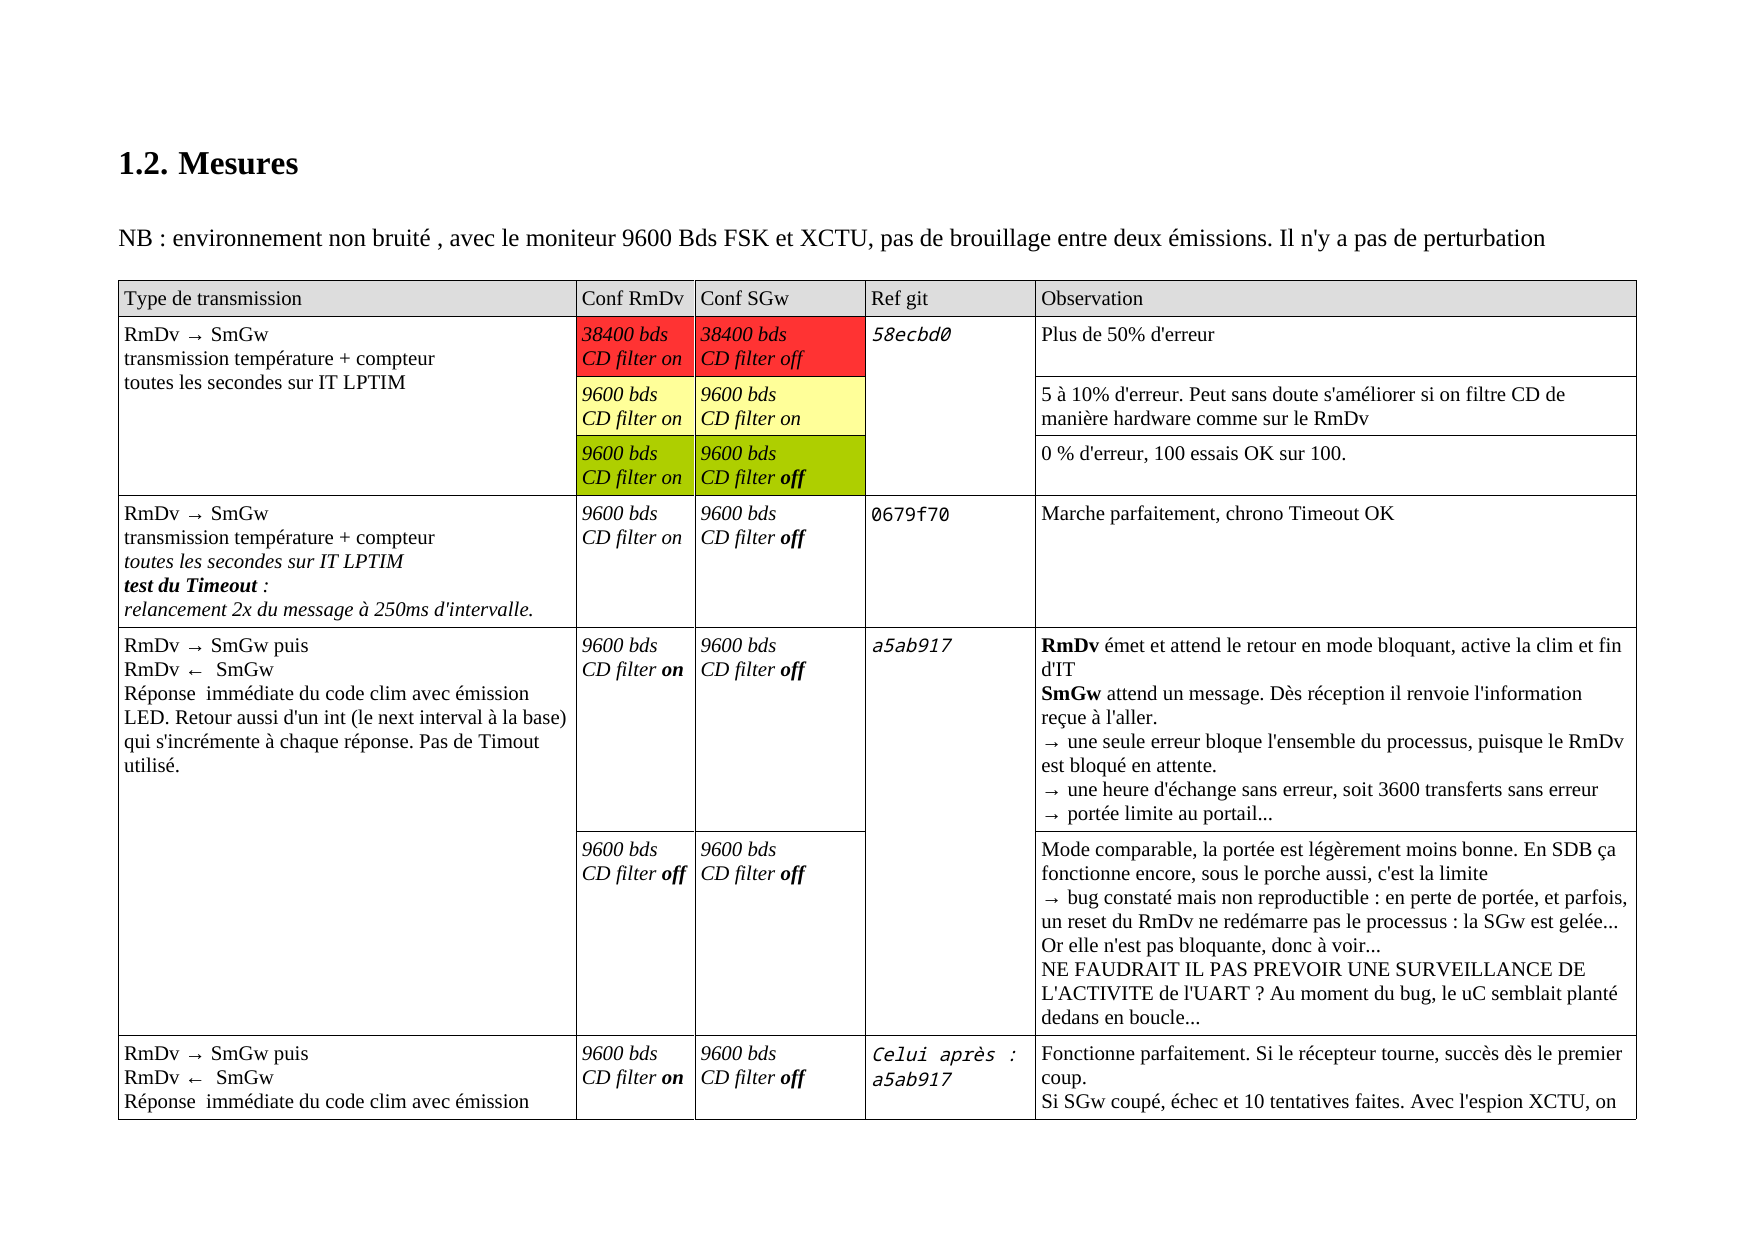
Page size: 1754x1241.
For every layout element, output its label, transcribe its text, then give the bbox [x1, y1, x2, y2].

text NB : environnement non bruité , avec le moniteur 9600 Bds FSK et XCTU, pas de brouillage entre deux émissions. Il n'y a pas de perturbation [118, 223, 1636, 251]
table_cell 9600 bds CD filter on [577, 377, 694, 435]
table_header Observation [1036, 281, 1636, 316]
table_cell 0679f70 [866, 496, 1035, 627]
table_cell 9600 bds CD filter on [696, 377, 865, 435]
table_cell 9600 bds CD filter on [577, 628, 694, 831]
table_cell RmDv → SmGw puis RmDv ← SmGw Réponse immédiate du code clim avec émission [119, 1036, 576, 1119]
table_cell 9600 bds CD filter off [696, 628, 865, 831]
table_cell RmDv → SmGw transmission température + compteur toutes les secondes sur IT LPTIM [119, 317, 576, 495]
table_cell a5ab917 [866, 628, 1035, 1035]
table_cell 58ecbd0 [866, 317, 1035, 495]
subtitle Mesures [118, 143, 1636, 181]
table_cell 9600 bds CD filter off [696, 496, 865, 627]
table_header Ref git [866, 281, 1035, 316]
table_cell 38400 bds CD filter on [577, 317, 694, 376]
table_cell 9600 bds CD filter off [696, 1036, 865, 1119]
table_cell 9600 bds CD filter on [577, 436, 694, 495]
table_header Type de transmission [119, 281, 576, 316]
table_cell 9600 bds CD filter on [577, 496, 694, 627]
table_cell Fonctionne parfaitement. Si le récepteur tourne, succès dès le premier coup. Si SGw coupé, échec et 10 tentatives faites. Avec l'espion XCTU, on [1036, 1036, 1636, 1119]
table_cell RmDv → SmGw puis RmDv ← SmGw Réponse immédiate du code clim avec émission LED. Retour aussi d'un int (le next interval à la base) qui s'incrémente à chaque réponse. Pas de Timout utilisé. [119, 628, 576, 1035]
table_header Conf RmDv [577, 281, 694, 316]
table_cell 9600 bds CD filter off [577, 832, 694, 1035]
table_cell 5 à 10% d'erreur. Peut sans doute s'améliorer si on filtre CD de manière hardware comme sur le RmDv [1036, 377, 1636, 435]
table_cell Marche parfaitement, chrono Timeout OK [1036, 496, 1636, 627]
table_cell Mode comparable, la portée est légèrement moins bonne. En SDB ça fonctionne encore, sous le porche aussi, c'est la limite → bug constaté mais non reproductible : en perte de portée, et parfois, un reset du RmDv ne redémarre pas le processus : la SGw est gelée... Or elle n'est pas bloquante, donc à voir... NE FAUDRAIT IL PAS PREVOIR UNE SURVEILLANCE DE L'ACTIVITE de l'UART ? Au moment du bug, le uC semblait planté dedans en boucle... [1036, 832, 1636, 1035]
table_cell 9600 bds CD filter off [696, 832, 865, 1035]
table_cell Celui après : a5ab917 [866, 1036, 1035, 1119]
table_cell 0 % d'erreur, 100 essais OK sur 100. [1036, 436, 1636, 495]
table_cell 38400 bds CD filter off [696, 317, 865, 376]
table_cell RmDv → SmGw transmission température + compteur toutes les secondes sur IT LPTIM test du Timeout : relancement 2x du message à 250ms d'intervalle. [119, 496, 576, 627]
table_cell 9600 bds CD filter off [696, 436, 865, 495]
table_cell 9600 bds CD filter on [577, 1036, 694, 1119]
table_cell RmDv émet et attend le retour en mode bloquant, active la clim et fin d'IT SmGw attend un message. Dès réception il renvoie l'information reçue à l'aller. → une seule erreur bloque l'ensemble du processus, puisque le RmDv est bloqué en attente. → une heure d'échange sans erreur, soit 3600 transferts sans erreur → portée limite au portail... [1036, 628, 1636, 831]
table_cell Plus de 50% d'erreur [1036, 317, 1636, 376]
table_header Conf SGw [696, 281, 865, 316]
